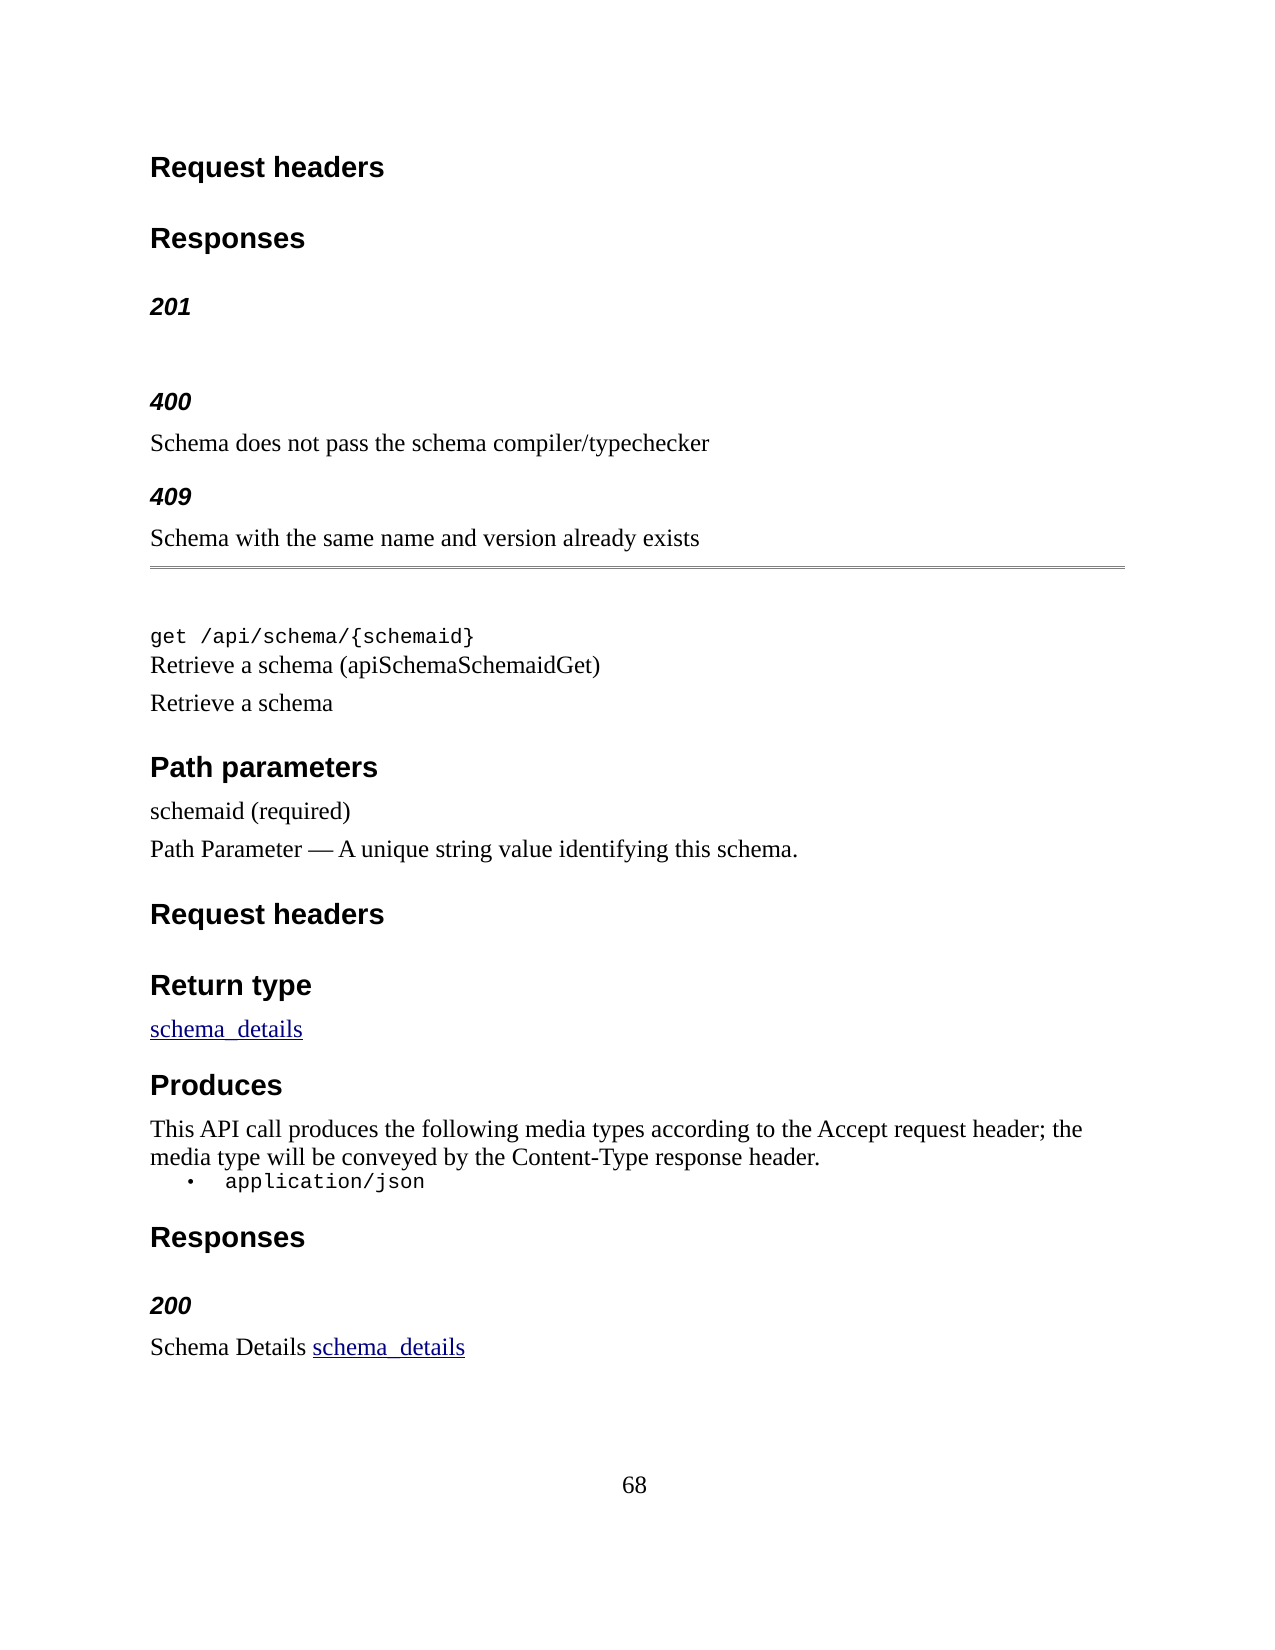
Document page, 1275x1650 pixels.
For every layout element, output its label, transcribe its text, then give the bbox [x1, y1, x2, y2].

subtitle Request headers [150, 150, 1125, 183]
subtitle 200 [150, 1291, 1125, 1319]
text Schema Details schema_details [150, 1332, 1125, 1361]
subtitle Request headers [150, 897, 1125, 930]
list application/json [187, 1171, 1125, 1195]
subtitle 201 [150, 292, 1125, 321]
subtitle 409 [150, 482, 1125, 510]
text schema_details [150, 1014, 1125, 1043]
subtitle Responses [150, 1220, 1125, 1253]
text This API call produces the following media types according to the Accept request header; the media type will be conveyed by the Content-Type response header. [150, 1114, 1125, 1171]
text Retrieve a schema (apiSchemaSchemaidGet) [150, 650, 1125, 679]
text schemaid (required) [150, 796, 1125, 825]
text Path Parameter — A unique string value identifying this schema. [150, 834, 1125, 863]
text Schema with the same name and version already exists [150, 523, 1125, 551]
subtitle Path parameters [150, 750, 1125, 784]
text Schema does not pass the schema compiler/typechecker [150, 428, 1125, 457]
subtitle 400 [150, 387, 1125, 415]
subtitle Produces [150, 1068, 1125, 1101]
text Retrieve a schema [150, 688, 1125, 716]
subtitle Responses [150, 221, 1125, 254]
text get /api/schema/{schemaid} [150, 626, 1125, 650]
subtitle Return type [150, 968, 1125, 1001]
